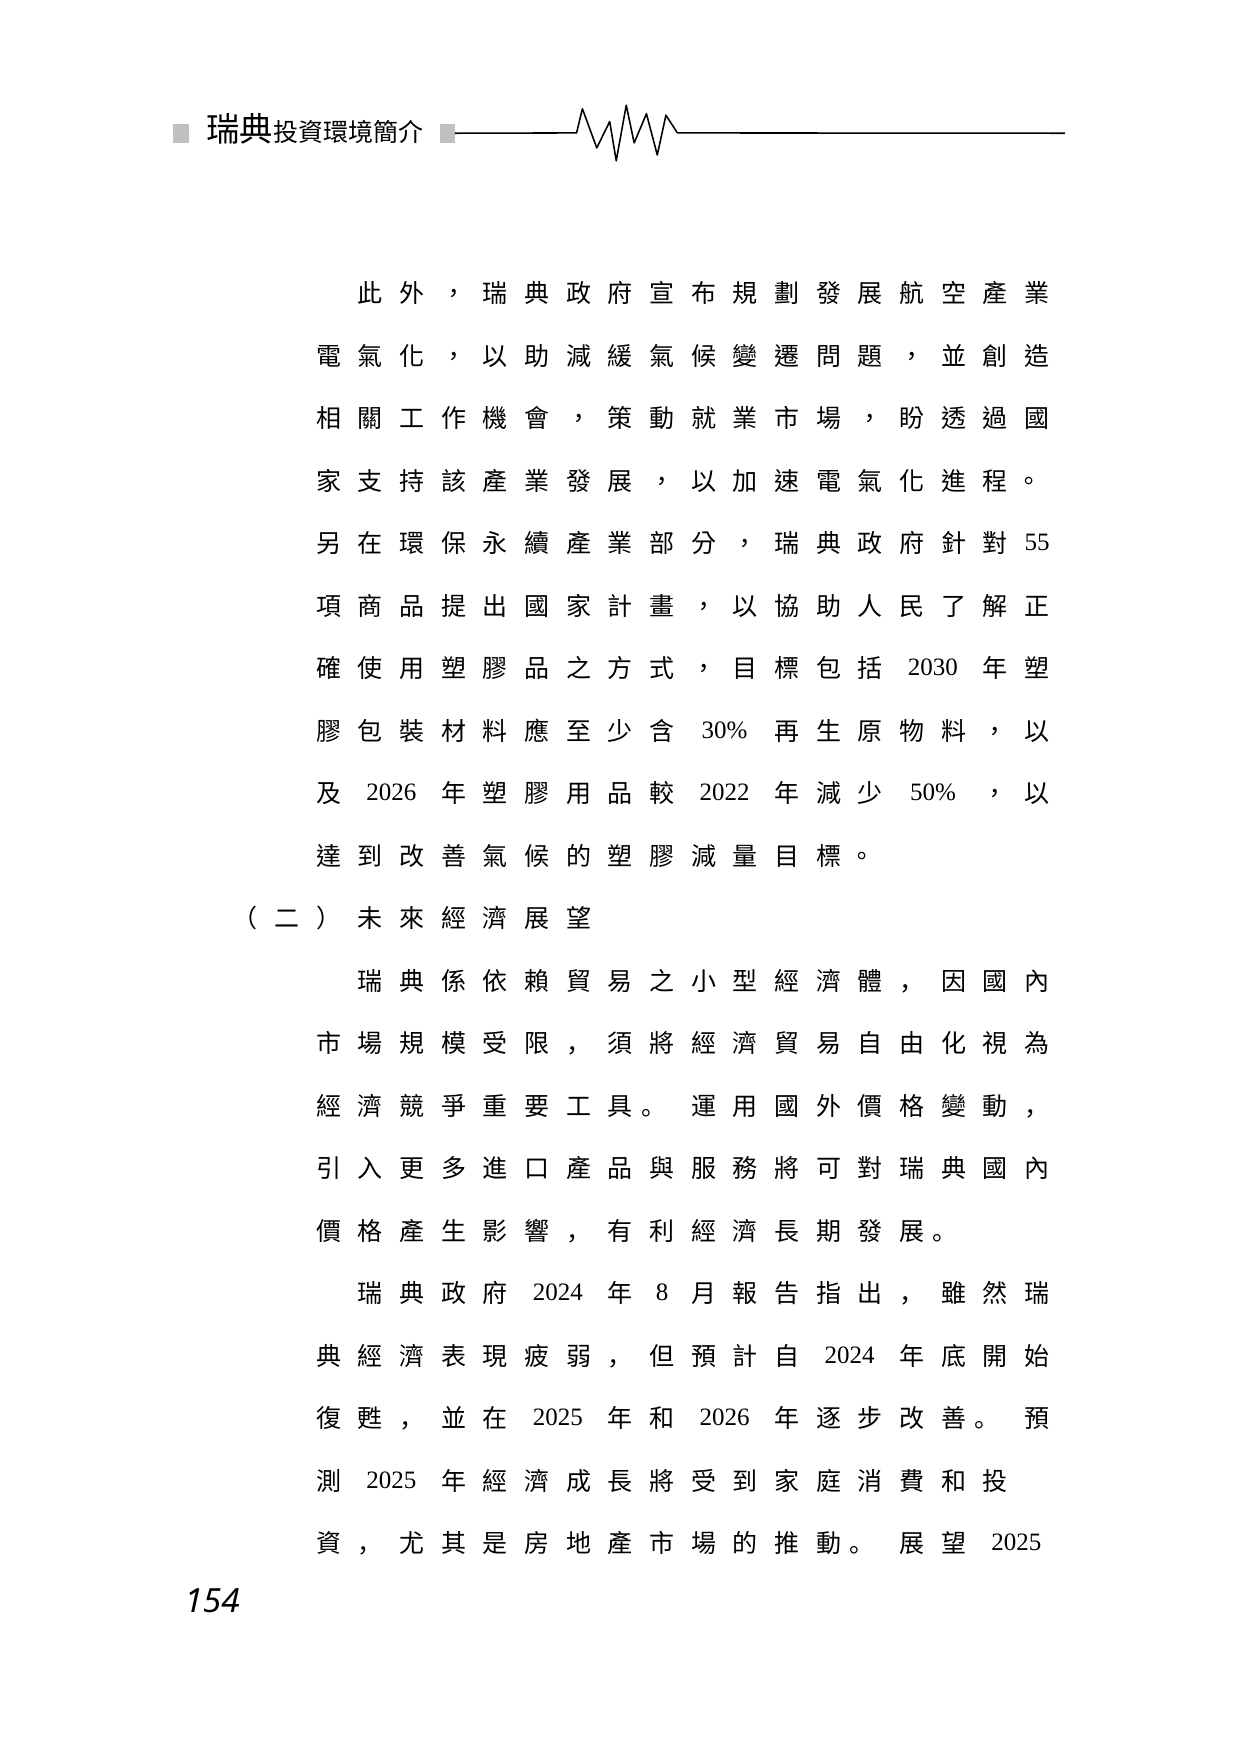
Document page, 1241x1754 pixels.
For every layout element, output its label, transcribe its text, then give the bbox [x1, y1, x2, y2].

text 此外，瑞典政府宣布規劃發展航空產業電氣化，以助減緩氣候變遷問題，並創造相關工作機會，策動就業市場，盼透過國家支持該產業發展，以加速電氣化進程。另在環保永續產業部分，瑞典政府針對55項商品提出國家計畫，以協助人民了解正確使用塑膠品之方式，目標包括2030年塑膠包裝材料應至少含30%再生原物料，以及2026年塑膠用品較2022年減少50%，以達到改善氣候的塑膠減量目標。 [281, 250, 1058, 875]
text （二）未來經濟展望 [207, 875, 1058, 938]
text 瑞典政府2024年8月報告指出，雖然瑞典經濟表現疲弱，但預計自2024年底開始復甦，並在2025年和2026年逐步改善。預測2025年經濟成長將受到家庭消費和投資，尤其是房地產市場的推動。展望2025 [281, 1250, 1058, 1563]
text 瑞典係依賴貿易之小型經濟體，因國內市場規模受限，須將經濟貿易自由化視為經濟競爭重要工具。運用國外價格變動，引入更多進口產品與服務將可對瑞典國內價格產生影響，有利經濟長期發展。 [281, 938, 1058, 1250]
